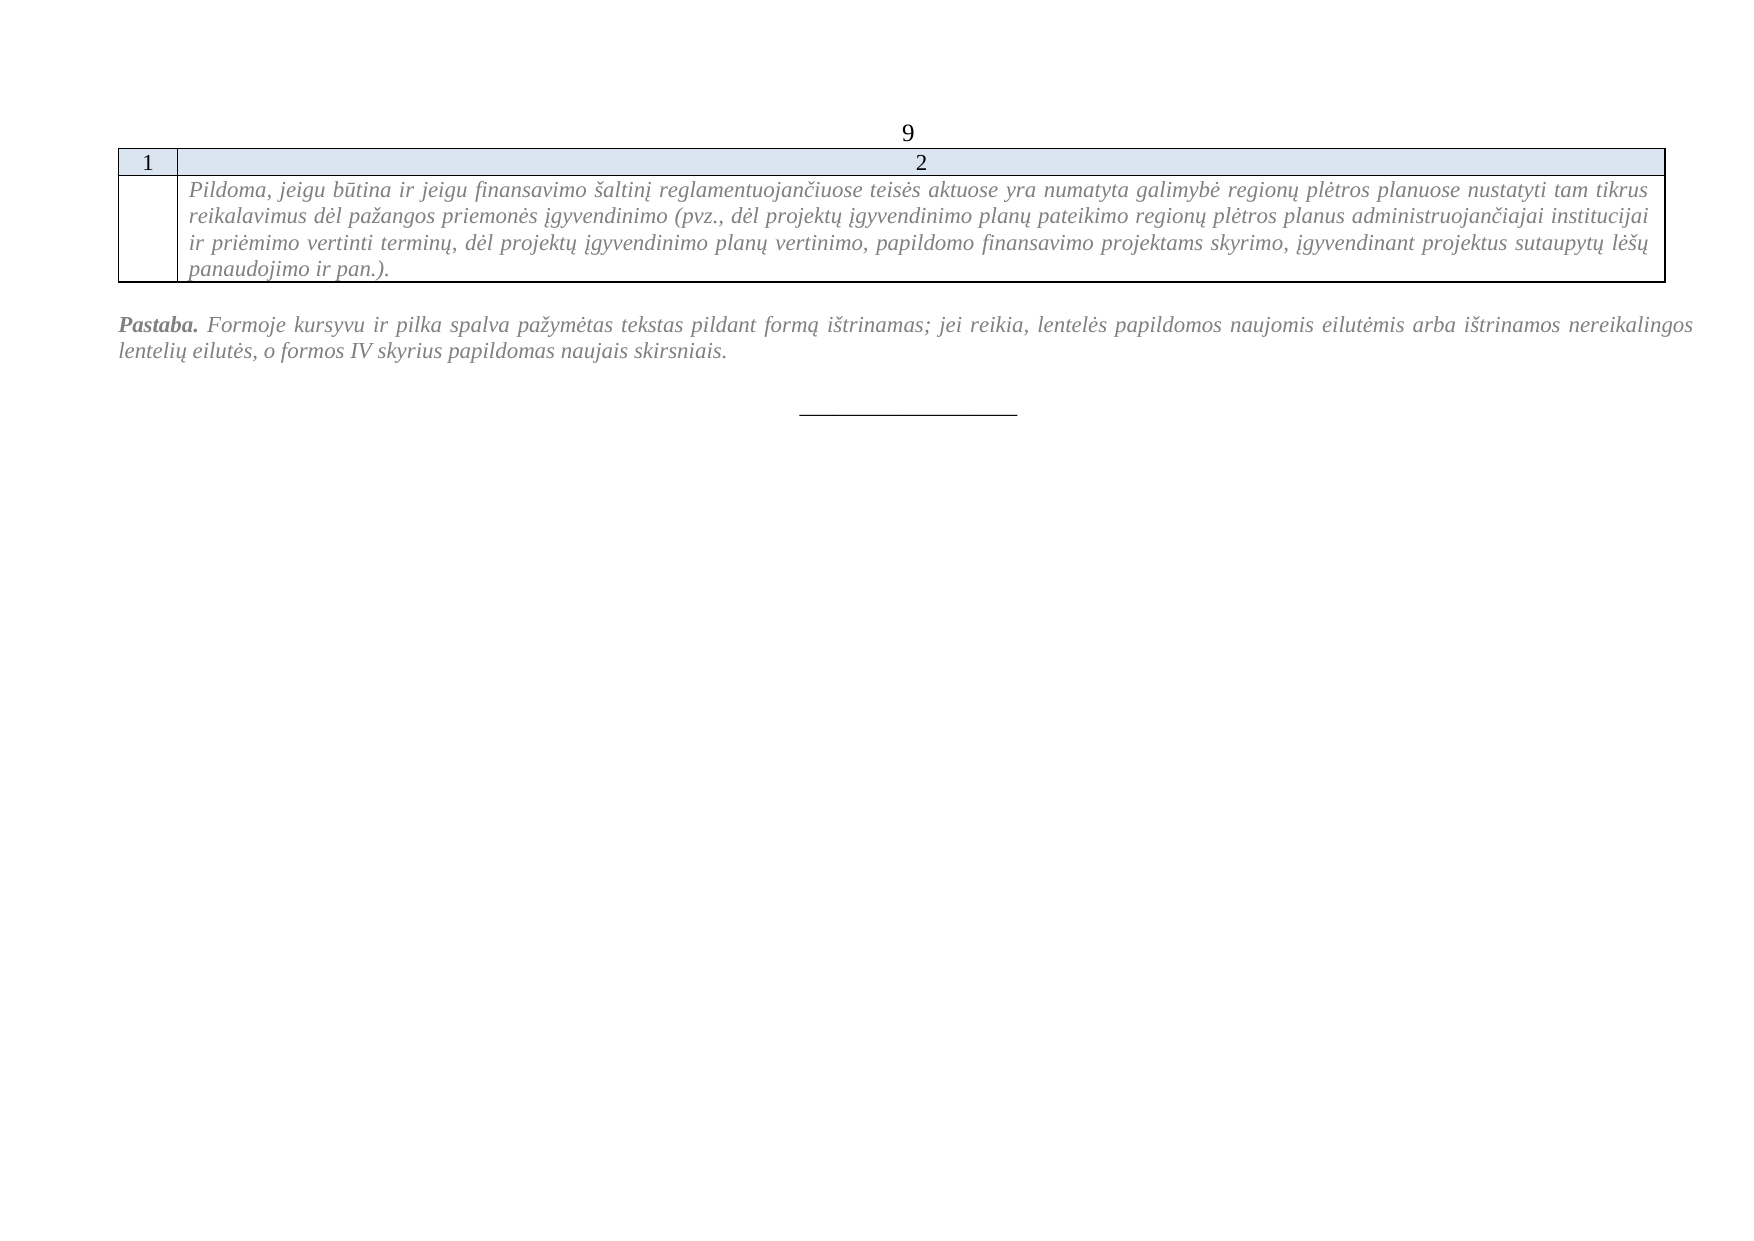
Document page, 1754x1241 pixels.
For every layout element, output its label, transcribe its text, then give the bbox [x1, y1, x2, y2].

table_cell [119, 176, 177, 281]
text Pastaba. Formoje kursyvu ir pilka spalva pažymėtas tekstas pildant formą ištrinamas; jei reikia, lentelės papildomos naujomis eilutėmis arba ištrinamos nereikalingos lentelių eilutės, o formos IV skyrius papildomas naujais skirsniais. [118, 311, 1698, 364]
table_cell 2 [178, 149, 1664, 175]
table_cell Pildoma, jeigu būtina ir jeigu finansavimo šaltinį reglamentuojančiuose teisės aktuose yra numatyta galimybė regionų plėtros planuose nustatyti tam tikrus reikalavimus dėl pažangos priemonės įgyvendinimo (pvz., dėl projektų įgyvendinimo planų pateikimo regionų plėtros planus administruojančiajai institucijai ir priėmimo vertinti terminų, dėl projektų įgyvendinimo planų vertinimo, papildomo finansavimo projektams skyrimo, įgyvendinant projektus sutaupytų lėšų panaudojimo ir pan.). [178, 176, 1664, 281]
text ___________________ [118, 393, 1698, 419]
table_cell 1 [119, 149, 177, 175]
